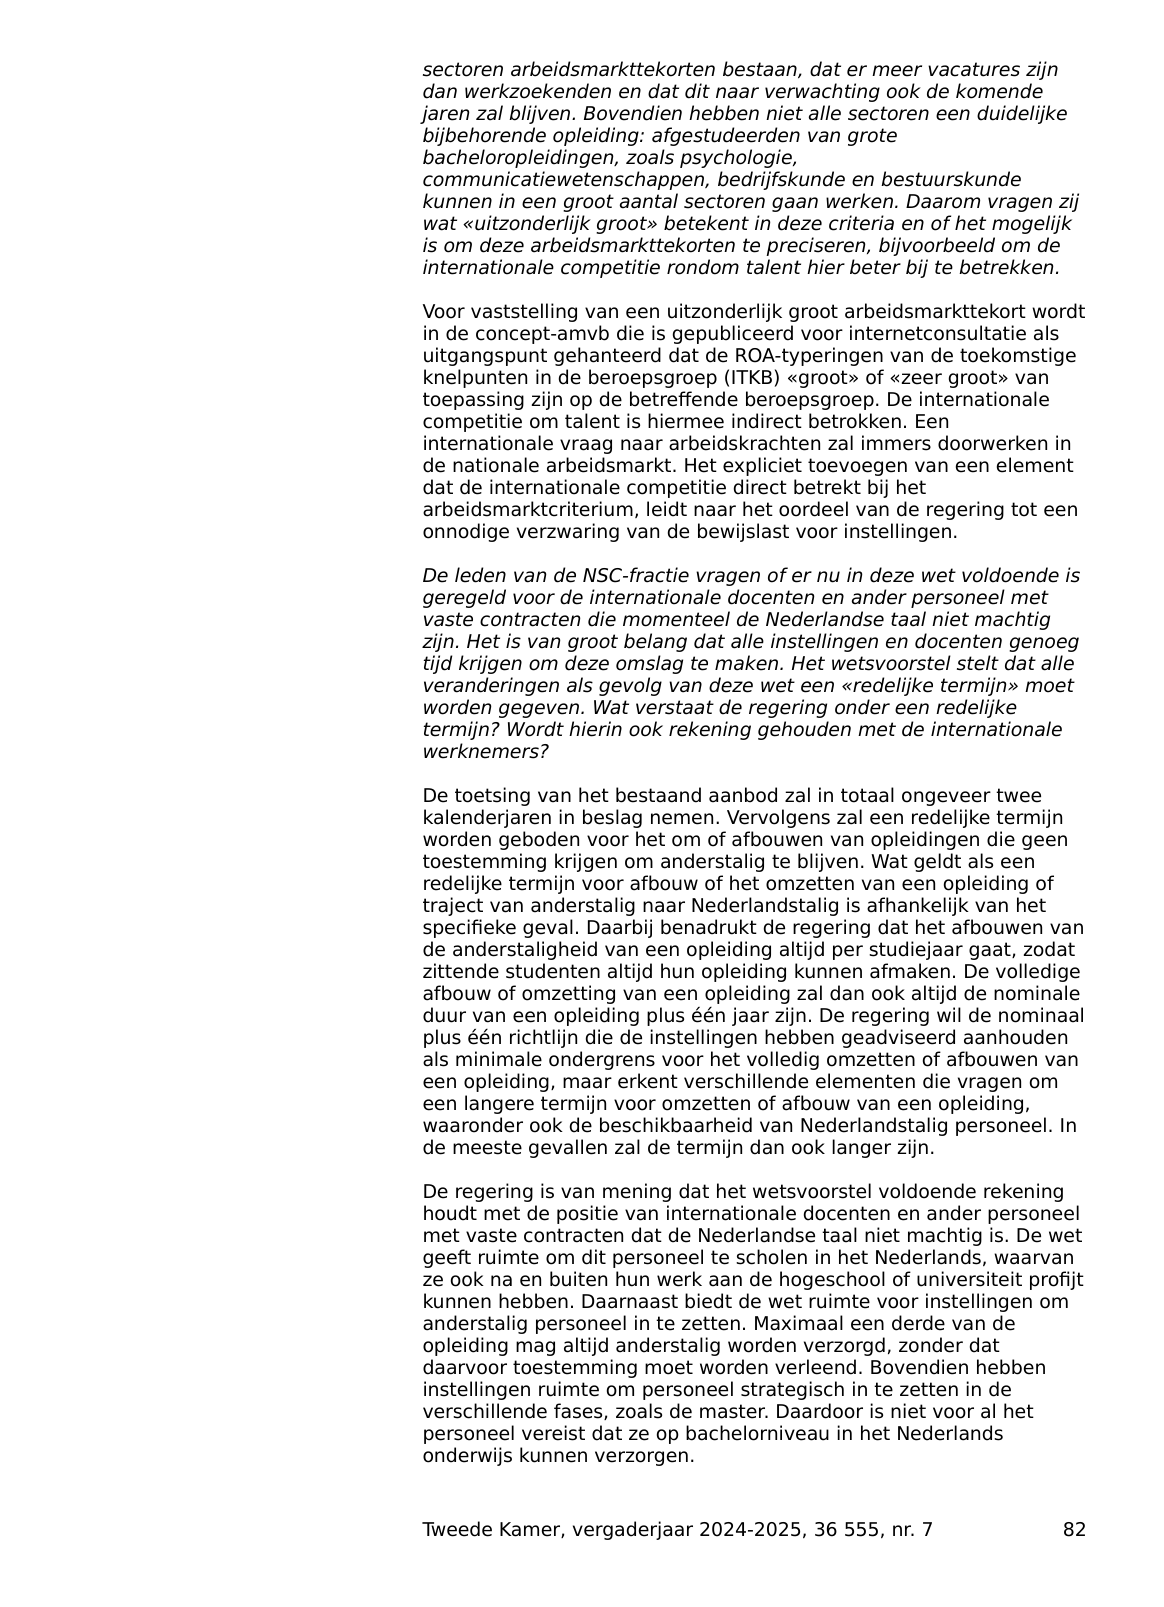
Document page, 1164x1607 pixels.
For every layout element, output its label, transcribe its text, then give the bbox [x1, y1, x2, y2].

text De regering is van mening dat het wetsvoorstel voldoende rekening houdt met de positie van internationale docenten en ander personeel met vaste contracten dat de Nederlandse taal niet machtig is. De wet geeft ruimte om dit personeel te scholen in het Nederlands, waarvan ze ook na en buiten hun werk aan de hogeschool of universiteit profijt kunnen hebben. Daarnaast biedt de wet ruimte voor instellingen om anderstalig personeel in te zetten. Maximaal een derde van de opleiding mag altijd anderstalig worden verzorgd, zonder dat daarvoor toestemming moet worden verleend. Bovendien hebben instellingen ruimte om personeel strategisch in te zetten in de verschillende fases, zoals de master. Daardoor is niet voor al het personeel vereist dat ze op bachelorniveau in het Nederlands onderwijs kunnen verzorgen. [422, 1181, 1087, 1467]
text De toetsing van het bestaand aanbod zal in totaal ongeveer twee kalenderjaren in beslag nemen. Vervolgens zal een redelijke termijn worden geboden voor het om of afbouwen van opleidingen die geen toestemming krijgen om anderstalig te blijven. Wat geldt als een redelijke termijn voor afbouw of het omzetten van een opleiding of traject van anderstalig naar Nederlandstalig is afhankelijk van het specifieke geval. Daarbij benadrukt de regering dat het afbouwen van de anderstaligheid van een opleiding altijd per studiejaar gaat, zodat zittende studenten altijd hun opleiding kunnen afmaken. De volledige afbouw of omzetting van een opleiding zal dan ook altijd de nominale duur van een opleiding plus één jaar zijn. De regering wil de nominaal plus één richtlijn die de instellingen hebben geadviseerd aanhouden als minimale ondergrens voor het volledig omzetten of afbouwen van een opleiding, maar erkent verschillende elementen die vragen om een langere termijn voor omzetten of afbouw van een opleiding, waaronder ook de beschikbaarheid van Nederlandstalig personeel. In de meeste gevallen zal de termijn dan ook langer zijn. [422, 785, 1087, 1159]
text Voor vaststelling van een uitzonderlijk groot arbeidsmarkttekort wordt in de concept-amvb die is gepubliceerd voor internetconsultatie als uitgangspunt gehanteerd dat de ROA-typeringen van de toekomstige knelpunten in de beroepsgroep (ITKB) «groot» of «zeer groot» van toepassing zijn op de betreffende beroepsgroep. De internationale competitie om talent is hiermee indirect betrokken. Een internationale vraag naar arbeidskrachten zal immers doorwerken in de nationale arbeidsmarkt. Het expliciet toevoegen van een element dat de internationale competitie direct betrekt bij het arbeidsmarktcriterium, leidt naar het oordeel van de regering tot een onnodige verzwaring van de bewijslast voor instellingen. [422, 301, 1087, 543]
text De leden van de NSC-fractie vragen of er nu in deze wet voldoende is geregeld voor de internationale docenten en ander personeel met vaste contracten die momenteel de Nederlandse taal niet machtig zijn. Het is van groot belang dat alle instellingen en docenten genoeg tijd krijgen om deze omslag te maken. Het wetsvoorstel stelt dat alle veranderingen als gevolg van deze wet een «redelijke termijn» moet worden gegeven. Wat verstaat de regering onder een redelijke termijn? Wordt hierin ook rekening gehouden met de internationale werknemers? [422, 565, 1087, 763]
text sectoren arbeidsmarkttekorten bestaan, dat er meer vacatures zijn dan werkzoekenden en dat dit naar verwachting ook de komende jaren zal blijven. Bovendien hebben niet alle sectoren een duidelijke bijbehorende opleiding: afgestudeerden van grote bacheloropleidingen, zoals psychologie, communicatiewetenschappen, bedrijfskunde en bestuurskunde kunnen in een groot aantal sectoren gaan werken. Daarom vragen zij wat «uitzonderlijk groot» betekent in deze criteria en of het mogelijk is om deze arbeidsmarkttekorten te preciseren, bijvoorbeeld om de internationale competitie rondom talent hier beter bij te betrekken. [422, 59, 1087, 279]
